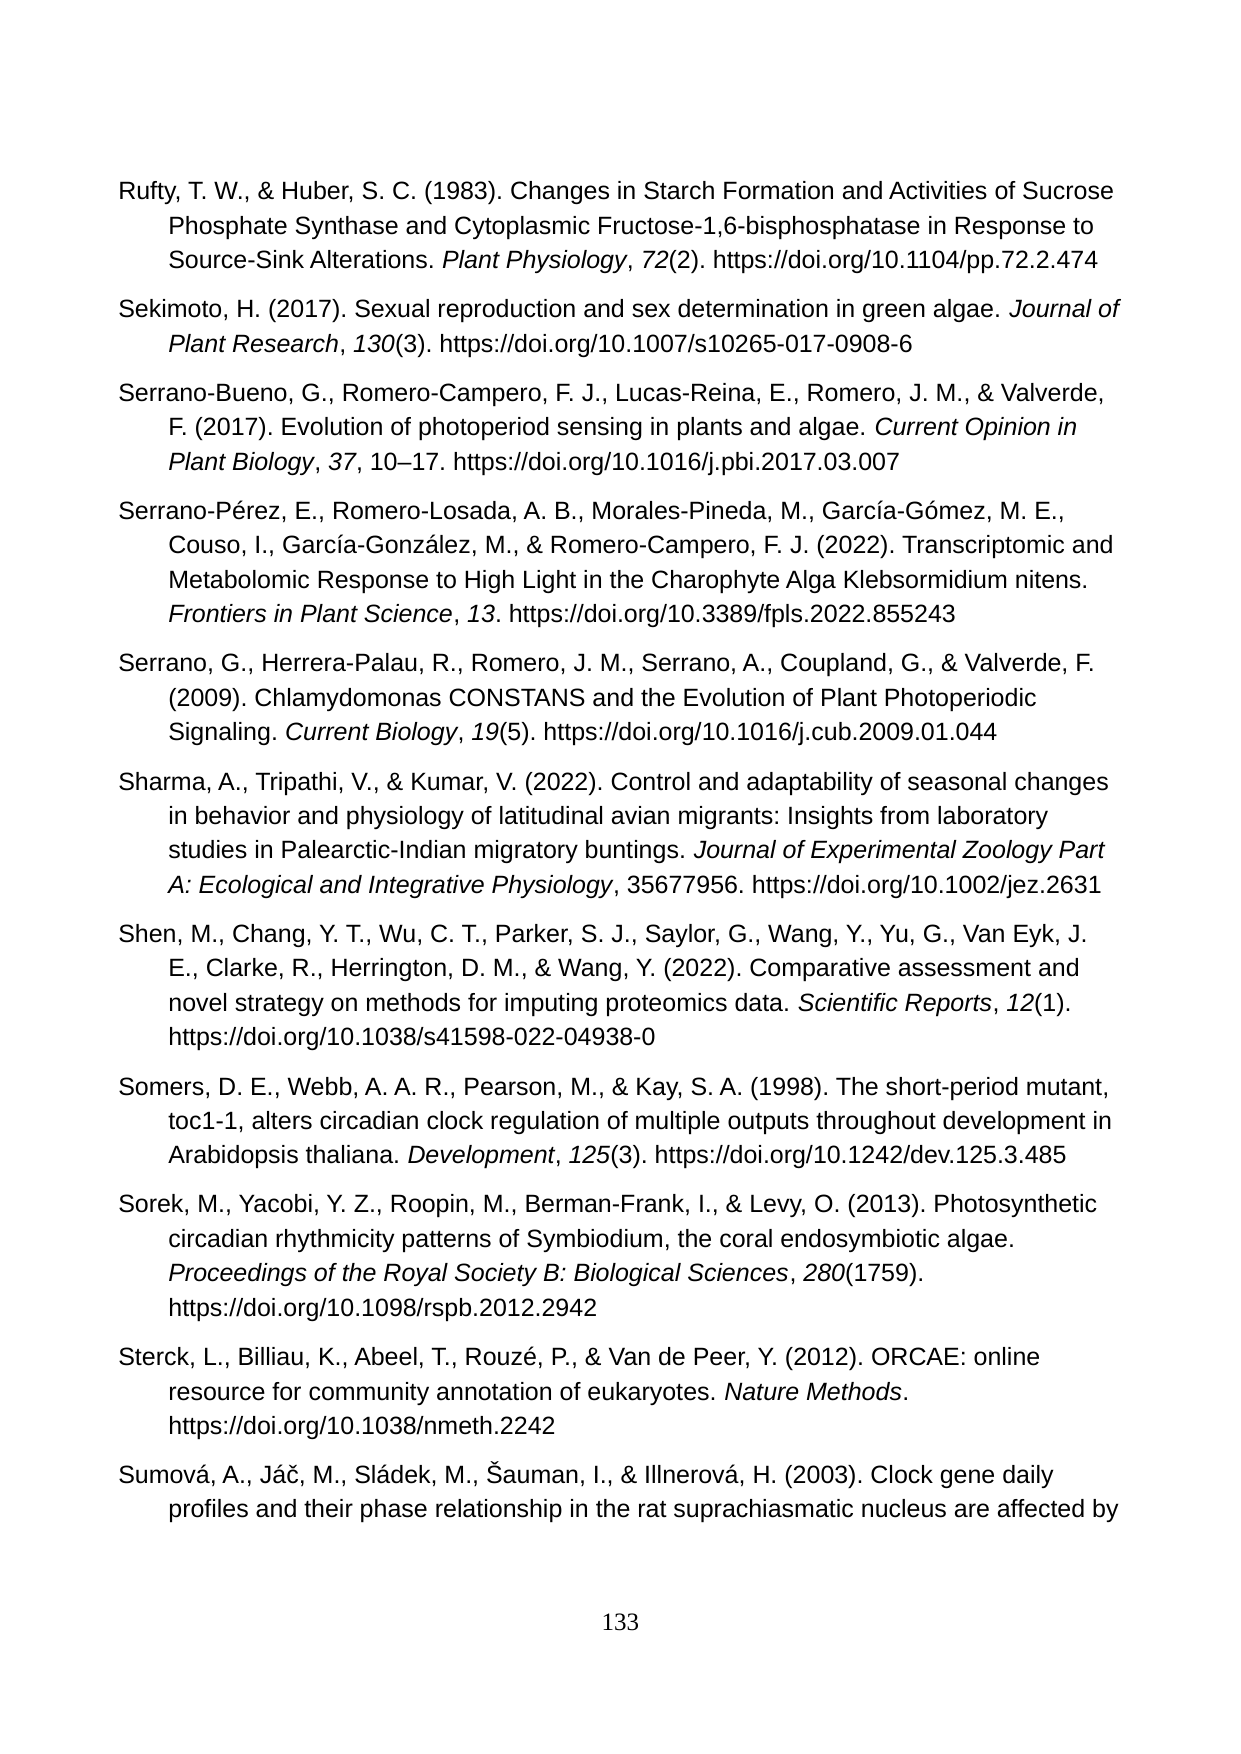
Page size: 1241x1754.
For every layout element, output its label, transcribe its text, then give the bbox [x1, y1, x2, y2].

text Sterck, L., Billiau, K., Abeel, T., Rouzé, P., & Van de Peer, Y. (2012). ORCAE: online resource for community annotation of eukaryotes. Nature Methods. https://doi.org/10.1038/nmeth.2242 [118, 1342, 1122, 1440]
text Sharma, A., Tripathi, V., & Kumar, V. (2022). Control and adaptability of seasonal changes in behavior and physiology of latitudinal avian migrants: Insights from laboratory studies in Palearctic-Indian migratory buntings. Journal of Experimental Zoology Part A: Ecological and Integrative Physiology, 35677956. https://doi.org/10.1002/jez.2631 [118, 766, 1122, 899]
text Serrano-Pérez, E., Romero-Losada, A. B., Morales-Pineda, M., García-Gómez, M. E., Couso, I., García-González, M., & Romero-Campero, F. J. (2022). Transcriptomic and Metabolomic Response to High Light in the Charophyte Alga Klebsormidium nitens. Frontiers in Plant Science, 13. https://doi.org/10.3389/fpls.2022.855243 [118, 496, 1122, 628]
text Serrano-Bueno, G., Romero-Campero, F. J., Lucas-Reina, E., Romero, J. M., & Valverde, F. (2017). Evolution of photoperiod sensing in plants and algae. Current Opinion in Plant Biology, 37, 10–17. https://doi.org/10.1016/j.pbi.2017.03.007 [118, 378, 1122, 476]
text Sekimoto, H. (2017). Sexual reproduction and sex determination in green algae. Journal of Plant Research, 130(3). https://doi.org/10.1007/s10265-017-0908-6 [118, 294, 1122, 358]
text Sumová, A., Jáč, M., Sládek, M., Šauman, I., & Illnerová, H. (2003). Clock gene daily profiles and their phase relationship in the rat suprachiasmatic nucleus are affected by [118, 1460, 1122, 1523]
text Somers, D. E., Webb, A. A. R., Pearson, M., & Kay, S. A. (1998). The short-period mutant, toc1-1, alters circadian clock regulation of multiple outputs throughout development in Arabidopsis thaliana. Development, 125(3). https://doi.org/10.1242/dev.125.3.485 [118, 1071, 1122, 1169]
text Shen, M., Chang, Y. T., Wu, C. T., Parker, S. J., Saylor, G., Wang, Y., Yu, G., Van Eyk, J. E., Clarke, R., Herrington, D. M., & Wang, Y. (2022). Comparative assessment and novel strategy on methods for imputing proteomics data. Scientific Reports, 12(1). https://doi.org/10.1038/s41598-022-04938-0 [118, 919, 1122, 1051]
text Sorek, M., Yacobi, Y. Z., Roopin, M., Berman-Frank, I., & Levy, O. (2013). Photosynthetic circadian rhythmicity patterns of Symbiodium, the coral endosymbiotic algae. Proceedings of the Royal Society B: Biological Sciences, 280(1759). https://doi.org/10.1098/rspb.2012.2942 [118, 1189, 1122, 1322]
text Serrano, G., Herrera-Palau, R., Romero, J. M., Serrano, A., Coupland, G., & Valverde, F. (2009). Chlamydomonas CONSTANS and the Evolution of Plant Photoperiodic Signaling. Current Biology, 19(5). https://doi.org/10.1016/j.cub.2009.01.044 [118, 648, 1122, 746]
text Rufty, T. W., & Huber, S. C. (1983). Changes in Starch Formation and Activities of Sucrose Phosphate Synthase and Cytoplasmic Fructose-1,6-bisphosphatase in Response to Source-Sink Alterations. Plant Physiology, 72(2). https://doi.org/10.1104/pp.72.2.474 [118, 176, 1122, 274]
